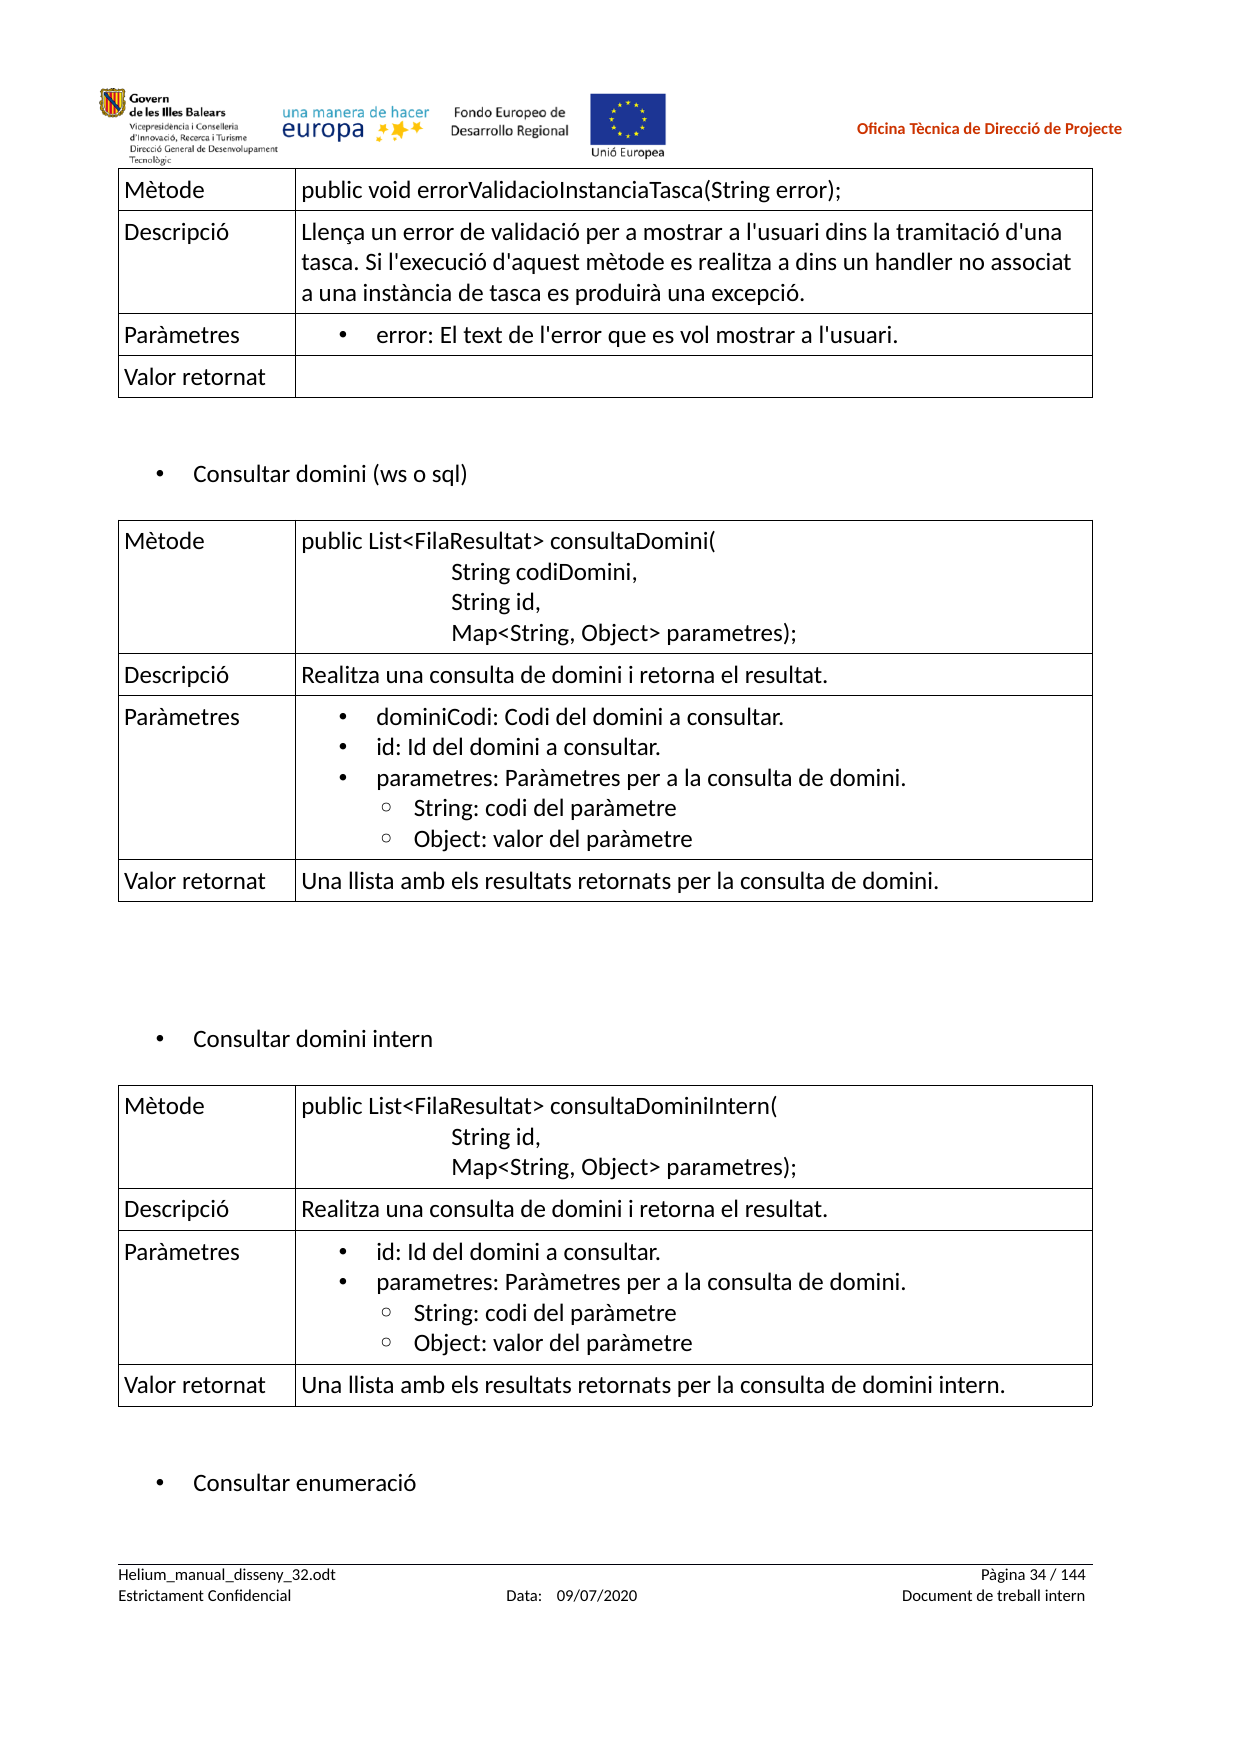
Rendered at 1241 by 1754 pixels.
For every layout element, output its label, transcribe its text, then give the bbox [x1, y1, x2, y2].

table_cell Llença un error de validació per a mostrar a l'usuari dins la tramitació d'una tasca. Si l'execució d'aquest mètode es realitza a dins un handler no associat a una instància de tasca es produirà una excepció. [296, 211, 1092, 313]
table_cell dominiCodi: Codi del domini a consultar. id: Id del domini a consultar. parametres: Paràmetres per a la consulta de domini. String: codi del paràmetre Object: valor del paràmetre [296, 696, 1092, 859]
table_cell Una llista amb els resultats retornats per la consulta de domini. [296, 860, 1092, 901]
table_cell Descripció [119, 211, 295, 313]
table_cell Paràmetres [119, 696, 295, 859]
table_header public List<FilaResultat> consultaDomini( String codiDomini, String id, Map<String, Object> parametres); [296, 521, 1092, 653]
table_header Mètode [119, 1086, 295, 1188]
table_cell Una llista amb els resultats retornats per la consulta de domini intern. [296, 1365, 1092, 1406]
table_cell Descripció [119, 654, 295, 695]
table_cell Paràmetres [119, 1231, 295, 1363]
list Consultar domini intern [156, 1024, 1122, 1054]
table_cell id: Id del domini a consultar. parametres: Paràmetres per a la consulta de domini. String: codi del paràmetre Object: valor del paràmetre [296, 1231, 1092, 1363]
picture [99, 87, 668, 166]
table_cell Valor retornat [119, 860, 295, 901]
table_header Mètode [119, 169, 295, 210]
list Consultar domini (ws o sql) [156, 458, 1122, 489]
table_cell Realitza una consulta de domini i retorna el resultat. [296, 654, 1092, 695]
list Consultar enumeració [156, 1467, 1122, 1497]
table_header public void errorValidacioInstanciaTasca(String error); [296, 169, 1092, 210]
table_cell Descripció [119, 1189, 295, 1230]
table_header Mètode [119, 521, 295, 653]
table_cell Realitza una consulta de domini i retorna el resultat. [296, 1189, 1092, 1230]
table_cell [296, 356, 1092, 397]
table_cell Paràmetres [119, 314, 295, 355]
table_cell error: El text de l'error que es vol mostrar a l'usuari. [296, 314, 1092, 355]
table_cell Valor retornat [119, 1365, 295, 1406]
table_cell Valor retornat [119, 356, 295, 397]
table_header public List<FilaResultat> consultaDominiIntern( String id, Map<String, Object> parametres); [296, 1086, 1092, 1188]
